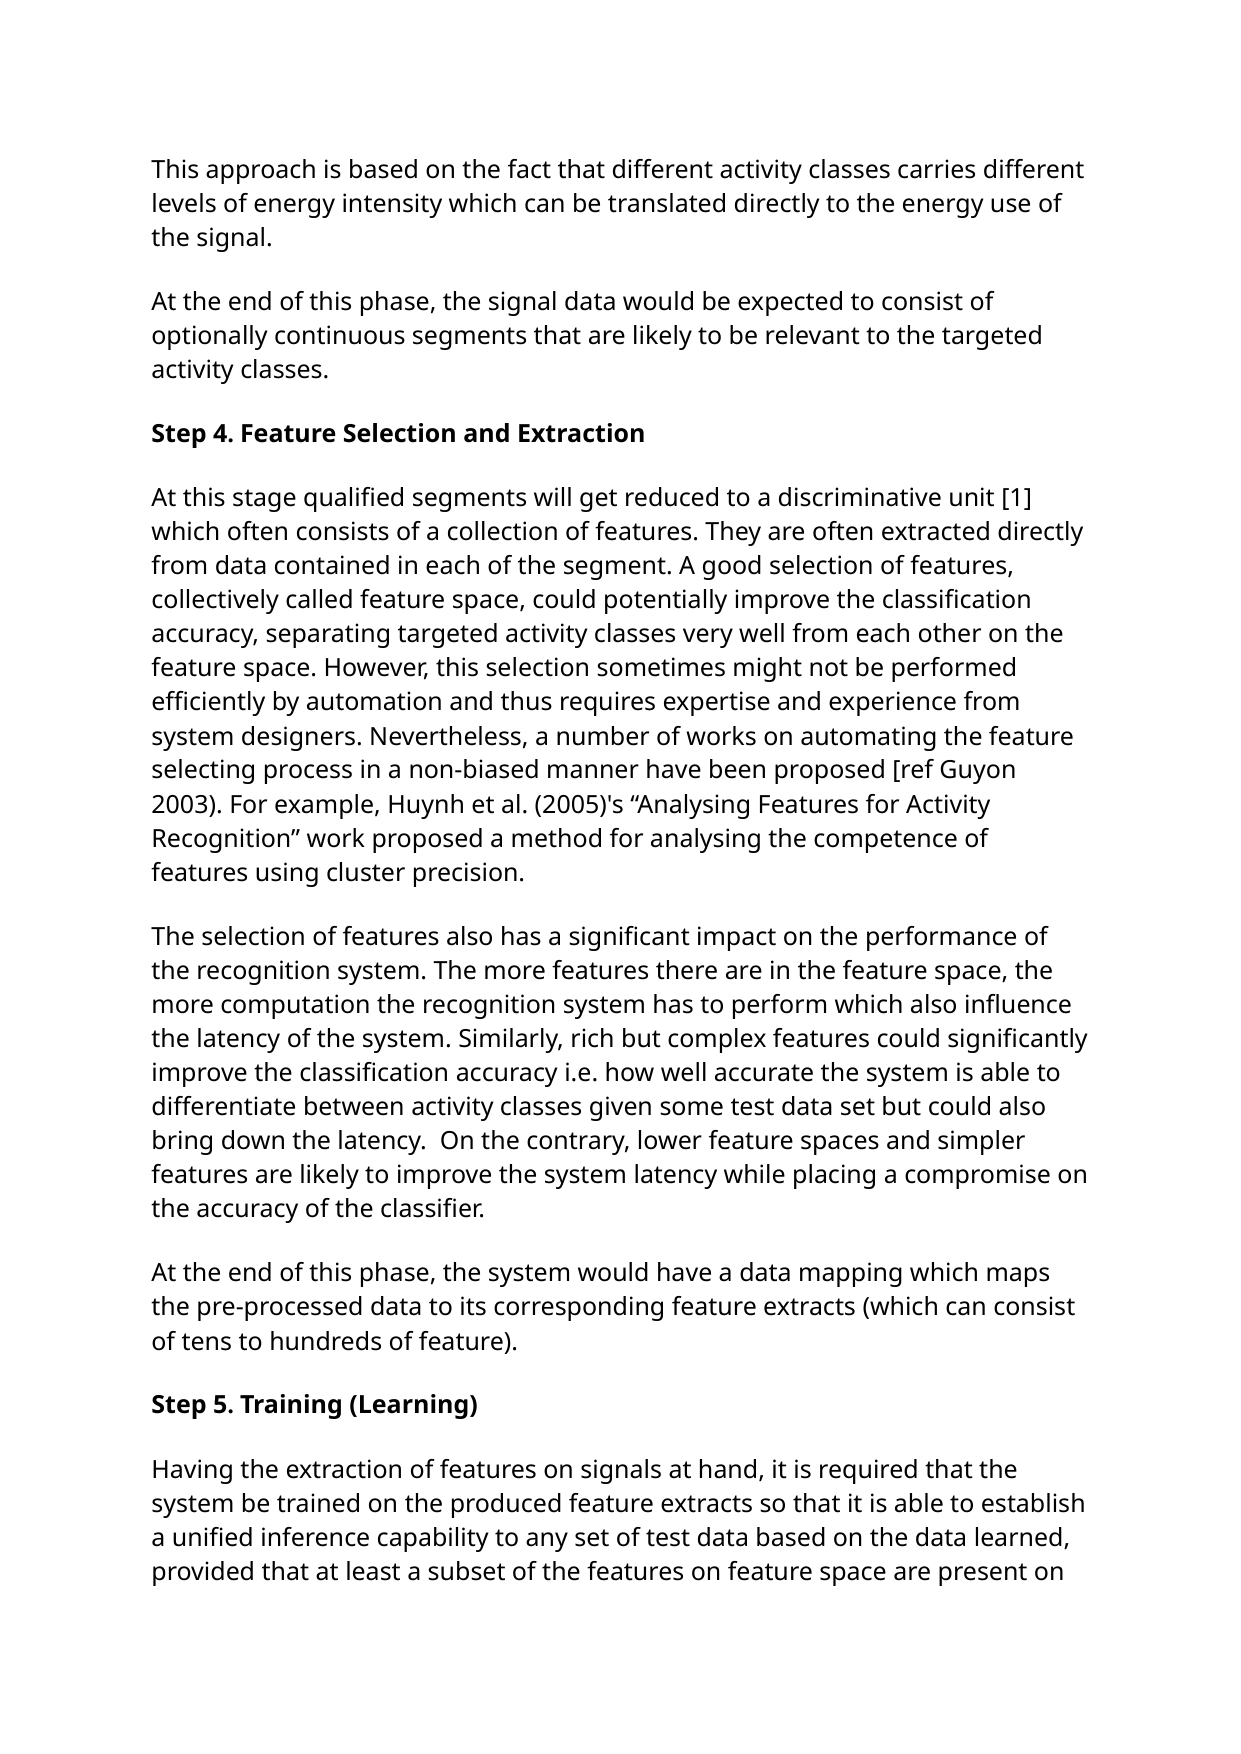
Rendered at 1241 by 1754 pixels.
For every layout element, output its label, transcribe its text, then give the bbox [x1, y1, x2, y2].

text This approach is based on the fact that different activity classes carries different levels of energy intensity which can be translated directly to the energy use of the signal. [151, 151, 1089, 253]
text Step 5. Training (Learning) [151, 1387, 1089, 1421]
text The selection of features also has a significant impact on the performance of the recognition system. The more features there are in the feature space, the more computation the recognition system has to perform which also influence the latency of the system. Similarly, rich but complex features could significantly improve the classification accuracy i.e. how well accurate the system is able to differentiate between activity classes given some test data set but could also bring down the latency. On the contrary, lower feature spaces and simpler features are likely to improve the system latency while placing a compromise on the accuracy of the classifier. [151, 918, 1089, 1225]
text Having the extraction of features on signals at hand, it is required that the system be trained on the produced feature extracts so that it is able to establish a unified inference capability to any set of test data based on the data learned, provided that at least a subset of the features on feature space are present on [151, 1451, 1089, 1587]
text At this stage qualified segments will get reduced to a discriminative unit [1] which often consists of a collection of features. They are often extracted directly from data contained in each of the segment. A good selection of features, collectively called feature space, could potentially improve the classification accuracy, separating targeted activity classes very well from each other on the feature space. However, this selection sometimes might not be performed efficiently by automation and thus requires expertise and experience from system designers. Nevertheless, a number of works on automating the feature selecting process in a non-biased manner have been proposed [ref Guyon 2003). For example, Huynh et al. (2005)'s “Analysing Features for Activity Recognition” work proposed a method for analysing the competence of features using cluster precision. [151, 480, 1089, 888]
text At the end of this phase, the system would have a data mapping which maps the pre-processed data to its corresponding feature extracts (which can consist of tens to hundreds of feature). [151, 1255, 1089, 1357]
text Step 4. Feature Selection and Extraction [151, 416, 1089, 450]
text At the end of this phase, the signal data would be expected to consist of optionally continuous segments that are likely to be relevant to the targeted activity classes. [151, 283, 1089, 386]
